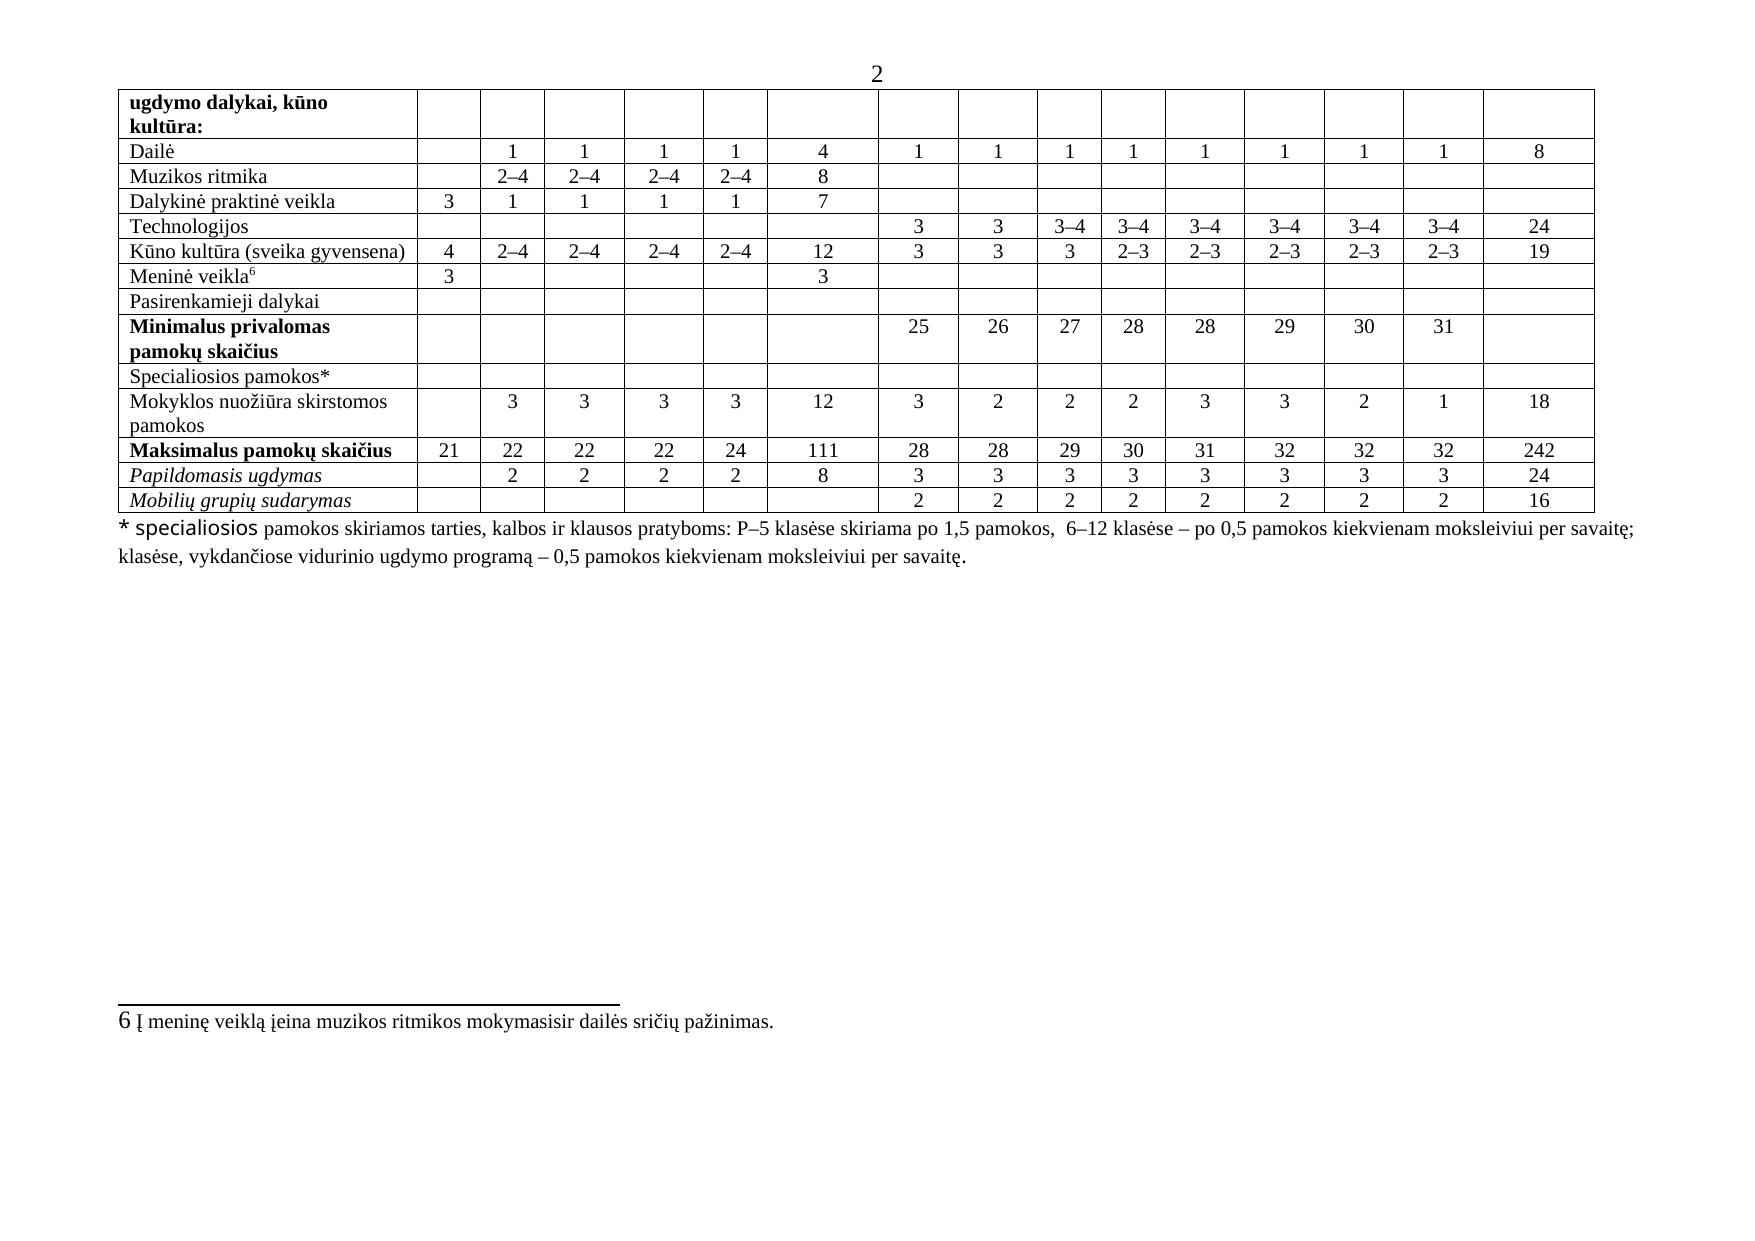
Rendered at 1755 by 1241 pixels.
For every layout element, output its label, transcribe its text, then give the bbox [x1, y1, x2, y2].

table_cell 24 [704, 438, 767, 462]
table_cell [418, 214, 480, 238]
table_cell 3 [1245, 463, 1324, 487]
table_cell 2–3 [1325, 239, 1403, 263]
table_cell 3 [959, 463, 1037, 487]
table_cell 32 [1404, 438, 1483, 462]
table_cell [625, 90, 703, 138]
table_cell 3 [1245, 389, 1324, 437]
table_cell [545, 289, 624, 313]
table_cell 2–4 [481, 164, 544, 188]
table_cell 1 [481, 189, 544, 213]
table_cell 3 [1166, 389, 1244, 437]
table_cell Kūno kultūra (sveika gyvensena) [119, 239, 417, 263]
table_cell 3 [1404, 463, 1483, 487]
table_cell 2–4 [704, 164, 767, 188]
table_cell 2 [704, 463, 767, 487]
table_cell [418, 389, 480, 437]
table_cell 8 [768, 463, 878, 487]
table_cell [704, 264, 767, 288]
table_cell [418, 90, 480, 138]
table_cell 31 [1404, 315, 1483, 363]
table_cell 1 [1038, 139, 1101, 163]
table_cell [1484, 364, 1594, 388]
table_cell 2 [1166, 488, 1244, 512]
table_cell [481, 315, 544, 363]
table_cell 1 [704, 139, 767, 163]
table_cell 3 [481, 389, 544, 437]
table_cell [1038, 90, 1101, 138]
table_cell [959, 289, 1037, 313]
table_cell Specialiosios pamokos* [119, 364, 417, 388]
table_cell 2–3 [1404, 239, 1483, 263]
table_cell [625, 289, 703, 313]
table_cell [1166, 289, 1244, 313]
table_cell [1245, 364, 1324, 388]
table_cell 8 [768, 164, 878, 188]
table_cell [704, 315, 767, 363]
table_cell 3 [959, 214, 1037, 238]
table_cell Mokyklos nuožiūra skirstomos pamokos [119, 389, 417, 437]
table_cell 2–3 [1102, 239, 1165, 263]
table_cell 32 [1245, 438, 1324, 462]
table_cell 3–4 [1166, 214, 1244, 238]
table_cell 28 [1166, 315, 1244, 363]
table_cell 2 [959, 389, 1037, 437]
table_cell [1166, 264, 1244, 288]
table_cell [418, 315, 480, 363]
table_cell [704, 214, 767, 238]
table_cell Technologijos [119, 214, 417, 238]
table_cell [1038, 264, 1101, 288]
table_cell 8 [1484, 139, 1594, 163]
table_cell 22 [481, 438, 544, 462]
table_cell [481, 364, 544, 388]
table_cell 1 [1166, 139, 1244, 163]
table_cell [1325, 289, 1403, 313]
table_cell 3–4 [1102, 214, 1165, 238]
table_cell 2 [481, 463, 544, 487]
table_cell 12 [768, 389, 878, 437]
table_cell 2 [879, 488, 958, 512]
table_cell 3 [1038, 463, 1101, 487]
table_cell 31 [1166, 438, 1244, 462]
table_cell [1484, 164, 1594, 188]
table_cell 111 [768, 438, 878, 462]
table_cell 2 [625, 463, 703, 487]
table_cell [879, 364, 958, 388]
table_cell 1 [1404, 139, 1483, 163]
table_cell Pasirenkamieji dalykai [119, 289, 417, 313]
table_cell [625, 264, 703, 288]
table_cell 2 [1325, 389, 1403, 437]
table_cell 3 [768, 264, 878, 288]
table_cell [1102, 164, 1165, 188]
table_cell ugdymo dalykai, kūno kultūra: [119, 90, 417, 138]
table_cell [768, 214, 878, 238]
table_cell [1166, 189, 1244, 213]
table_cell [1404, 90, 1483, 138]
table_cell [1245, 289, 1324, 313]
table_cell [545, 90, 624, 138]
table_cell [959, 189, 1037, 213]
table_cell Maksimalus pamokų skaičius [119, 438, 417, 462]
table_cell [959, 164, 1037, 188]
table_cell [1404, 264, 1483, 288]
table_cell [625, 364, 703, 388]
table_cell 28 [1102, 315, 1165, 363]
table_cell [1484, 315, 1594, 363]
table_cell 3 [418, 264, 480, 288]
table_cell [545, 214, 624, 238]
table_cell Mobilių grupių sudarymas [119, 488, 417, 512]
table_cell [625, 214, 703, 238]
table_cell 29 [1245, 315, 1324, 363]
table_cell 28 [879, 438, 958, 462]
table_cell [1038, 364, 1101, 388]
table_cell 2–4 [545, 239, 624, 263]
table_cell [481, 488, 544, 512]
table_cell Dalykinė praktinė veikla [119, 189, 417, 213]
table_cell 1 [879, 139, 958, 163]
table_cell [1245, 264, 1324, 288]
table_cell 3 [879, 463, 958, 487]
table_cell 3 [959, 239, 1037, 263]
table_cell [704, 90, 767, 138]
table_cell [1325, 364, 1403, 388]
table_cell [418, 463, 480, 487]
table_cell Papildomasis ugdymas [119, 463, 417, 487]
table_cell 30 [1102, 438, 1165, 462]
table_cell 4 [768, 139, 878, 163]
table_cell 27 [1038, 315, 1101, 363]
table_cell 3 [1166, 463, 1244, 487]
table_cell 32 [1325, 438, 1403, 462]
table_cell 25 [879, 315, 958, 363]
table_cell 26 [959, 315, 1037, 363]
table_cell 1 [704, 189, 767, 213]
text * specialiosios pamokos skiriamos tarties, kalbos ir klausos pratyboms: P–5 klasėse skiriama po 1,5 pamokos, 6–12 klasėse – po 0,5 pamokos kiekvienam moksleiviui per savaitę; klasėse, vykdančiose vidurinio ugdymo programą – 0,5 pamokos kiekvienam moksleiviui per savaitę. [118, 513, 1636, 570]
table_cell [1325, 264, 1403, 288]
table_cell 24 [1484, 463, 1594, 487]
table_cell 1 [481, 139, 544, 163]
table_cell [1404, 364, 1483, 388]
table_cell [418, 289, 480, 313]
table_cell [545, 264, 624, 288]
table_cell 1 [1245, 139, 1324, 163]
table_cell 3 [1102, 463, 1165, 487]
table_cell 3 [1325, 463, 1403, 487]
table_cell [1245, 164, 1324, 188]
table_cell 2 [1102, 488, 1165, 512]
table_cell 3 [418, 189, 480, 213]
table_cell [481, 214, 544, 238]
table_cell 3 [545, 389, 624, 437]
table_cell 2–4 [481, 239, 544, 263]
table_cell 3 [879, 389, 958, 437]
table_cell [704, 289, 767, 313]
table_cell [879, 90, 958, 138]
table_cell [481, 289, 544, 313]
table_cell 12 [768, 239, 878, 263]
table_cell [959, 90, 1037, 138]
table_cell [1484, 189, 1594, 213]
table_cell [545, 488, 624, 512]
table_cell [1404, 189, 1483, 213]
table_cell Minimalus privalomas pamokų skaičius [119, 315, 417, 363]
table_cell 30 [1325, 315, 1403, 363]
table_cell [1325, 189, 1403, 213]
table_cell [768, 90, 878, 138]
table_cell 29 [1038, 438, 1101, 462]
table_cell 2 [1404, 488, 1483, 512]
table_cell [704, 364, 767, 388]
table_cell 2 [1038, 488, 1101, 512]
table_cell [1102, 90, 1165, 138]
table_cell [418, 364, 480, 388]
table_cell 2–3 [1245, 239, 1324, 263]
table_cell [1245, 90, 1324, 138]
table_cell [1325, 164, 1403, 188]
table_cell 1 [1102, 139, 1165, 163]
table_cell [545, 315, 624, 363]
table_cell [625, 315, 703, 363]
table_cell 1 [545, 139, 624, 163]
table_cell 18 [1484, 389, 1594, 437]
table_cell [768, 289, 878, 313]
table_cell [768, 488, 878, 512]
table_cell [879, 289, 958, 313]
table_cell [704, 488, 767, 512]
table_cell [1484, 90, 1594, 138]
table_cell 22 [545, 438, 624, 462]
table_cell 28 [959, 438, 1037, 462]
table_cell 2 [1038, 389, 1101, 437]
table_cell 2–4 [625, 239, 703, 263]
table_cell 3–4 [1245, 214, 1324, 238]
table_cell 3 [704, 389, 767, 437]
table_cell [1404, 289, 1483, 313]
table_cell 2–3 [1166, 239, 1244, 263]
table_cell [1166, 90, 1244, 138]
table_cell [545, 364, 624, 388]
table_cell [1038, 289, 1101, 313]
table_cell Muzikos ritmika [119, 164, 417, 188]
table_cell Dailė [119, 139, 417, 163]
table_cell 3–4 [1404, 214, 1483, 238]
table_cell 3–4 [1325, 214, 1403, 238]
table_cell 22 [625, 438, 703, 462]
table_cell [768, 315, 878, 363]
table_cell [959, 264, 1037, 288]
table_cell [481, 90, 544, 138]
table_cell [1404, 164, 1483, 188]
table_cell [1166, 364, 1244, 388]
table_cell 2 [1245, 488, 1324, 512]
table_cell [1325, 90, 1403, 138]
table_cell 1 [1404, 389, 1483, 437]
table_cell [625, 488, 703, 512]
table_cell 2–4 [625, 164, 703, 188]
table_cell 7 [768, 189, 878, 213]
table_cell [418, 164, 480, 188]
table_cell [1245, 189, 1324, 213]
table_cell 1 [1325, 139, 1403, 163]
table_cell 2 [1102, 389, 1165, 437]
table_cell [879, 189, 958, 213]
table_cell [418, 488, 480, 512]
table_cell [768, 364, 878, 388]
table_cell [1102, 189, 1165, 213]
table_cell [959, 364, 1037, 388]
table_cell 1 [545, 189, 624, 213]
table_cell 3 [879, 239, 958, 263]
table_cell 2 [959, 488, 1037, 512]
table_cell [1038, 164, 1101, 188]
table_cell 1 [959, 139, 1037, 163]
table_cell [1166, 164, 1244, 188]
table_cell [1102, 364, 1165, 388]
table_cell 3 [1038, 239, 1101, 263]
table_cell Meninė veikla [119, 264, 417, 288]
table_cell 3 [879, 214, 958, 238]
table_cell 3–4 [1038, 214, 1101, 238]
table_cell 1 [625, 189, 703, 213]
table_cell 2 [545, 463, 624, 487]
table_cell [481, 264, 544, 288]
table_cell 21 [418, 438, 480, 462]
table_cell [1102, 289, 1165, 313]
table_cell 2 [1325, 488, 1403, 512]
table_cell 1 [625, 139, 703, 163]
table_cell [1484, 264, 1594, 288]
table_cell 2–4 [545, 164, 624, 188]
table_cell [1484, 289, 1594, 313]
table_cell [879, 264, 958, 288]
table_cell 16 [1484, 488, 1594, 512]
table_cell [1038, 189, 1101, 213]
table_cell 242 [1484, 438, 1594, 462]
table_cell 2–4 [704, 239, 767, 263]
table_cell 3 [625, 389, 703, 437]
table_cell 4 [418, 239, 480, 263]
table_cell 24 [1484, 214, 1594, 238]
table_cell [879, 164, 958, 188]
table_cell 19 [1484, 239, 1594, 263]
table_cell [1102, 264, 1165, 288]
table_cell [418, 139, 480, 163]
